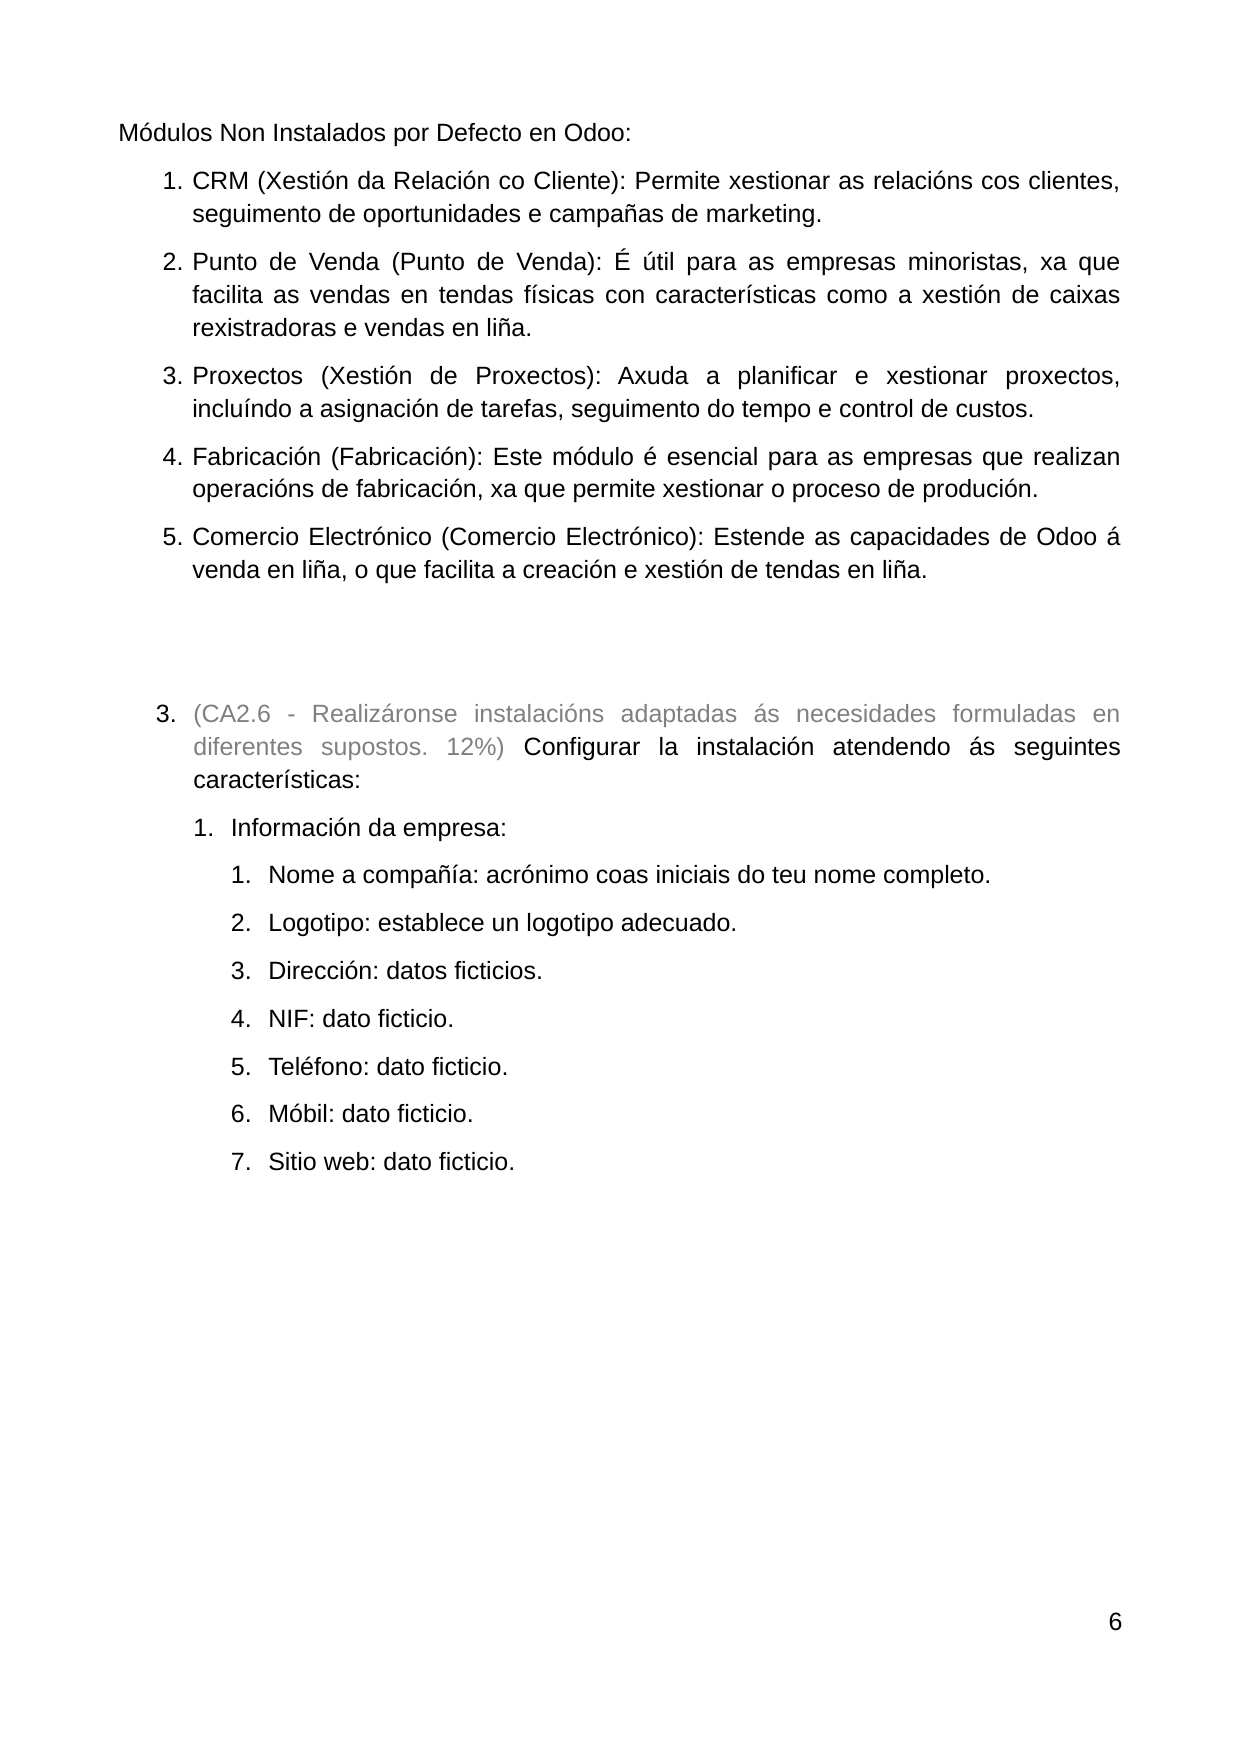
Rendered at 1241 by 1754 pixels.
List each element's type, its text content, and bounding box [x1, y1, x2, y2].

list Teléfono: dato ficticio. [231, 1052, 1122, 1080]
list Sitio web: dato ficticio. [231, 1147, 1122, 1176]
list Comercio Electrónico (Comercio Electrónico): Estende as capacidades de Odoo á venda en liña, o que facilita a creación e xestión de tendas en liña. [162, 522, 1122, 584]
list CRM (Xestión da Relación co Cliente): Permite xestionar as relacións cos clientes, seguimento de oportunidades e campañas de marketing. [162, 166, 1122, 228]
list Proxectos (Xestión de Proxectos): Axuda a planificar e xestionar proxectos, incluíndo a asignación de tarefas, seguimento do tempo e control de custos. [162, 361, 1122, 422]
list Fabricación (Fabricación): Este módulo é esencial para as empresas que realizan operacións de fabricación, xa que permite xestionar o proceso de produción. [162, 441, 1122, 503]
list NIF: dato ficticio. [231, 1004, 1122, 1033]
list Información da empresa: [193, 813, 1122, 841]
list Punto de Venda (Punto de Venda): É útil para as empresas minoristas, xa que facilita as vendas en tendas físicas con características como a xestión de caixas rexistradoras e vendas en liña. [162, 247, 1122, 342]
list Móbil: dato ficticio. [231, 1099, 1122, 1128]
list Logotipo: establece un logotipo adecuado. [231, 908, 1122, 937]
list Nome a compañía: acrónimo coas iniciais do teu nome completo. [231, 860, 1122, 889]
list Dirección: datos ficticios. [231, 956, 1122, 985]
list (CA2.6 - Realizáronse instalacións adaptadas ás necesidades formuladas en diferentes supostos. 12%) Configurar la instalación atendendo ás seguintes características: [156, 699, 1122, 793]
text Módulos Non Instalados por Defecto en Odoo: [118, 118, 1122, 147]
